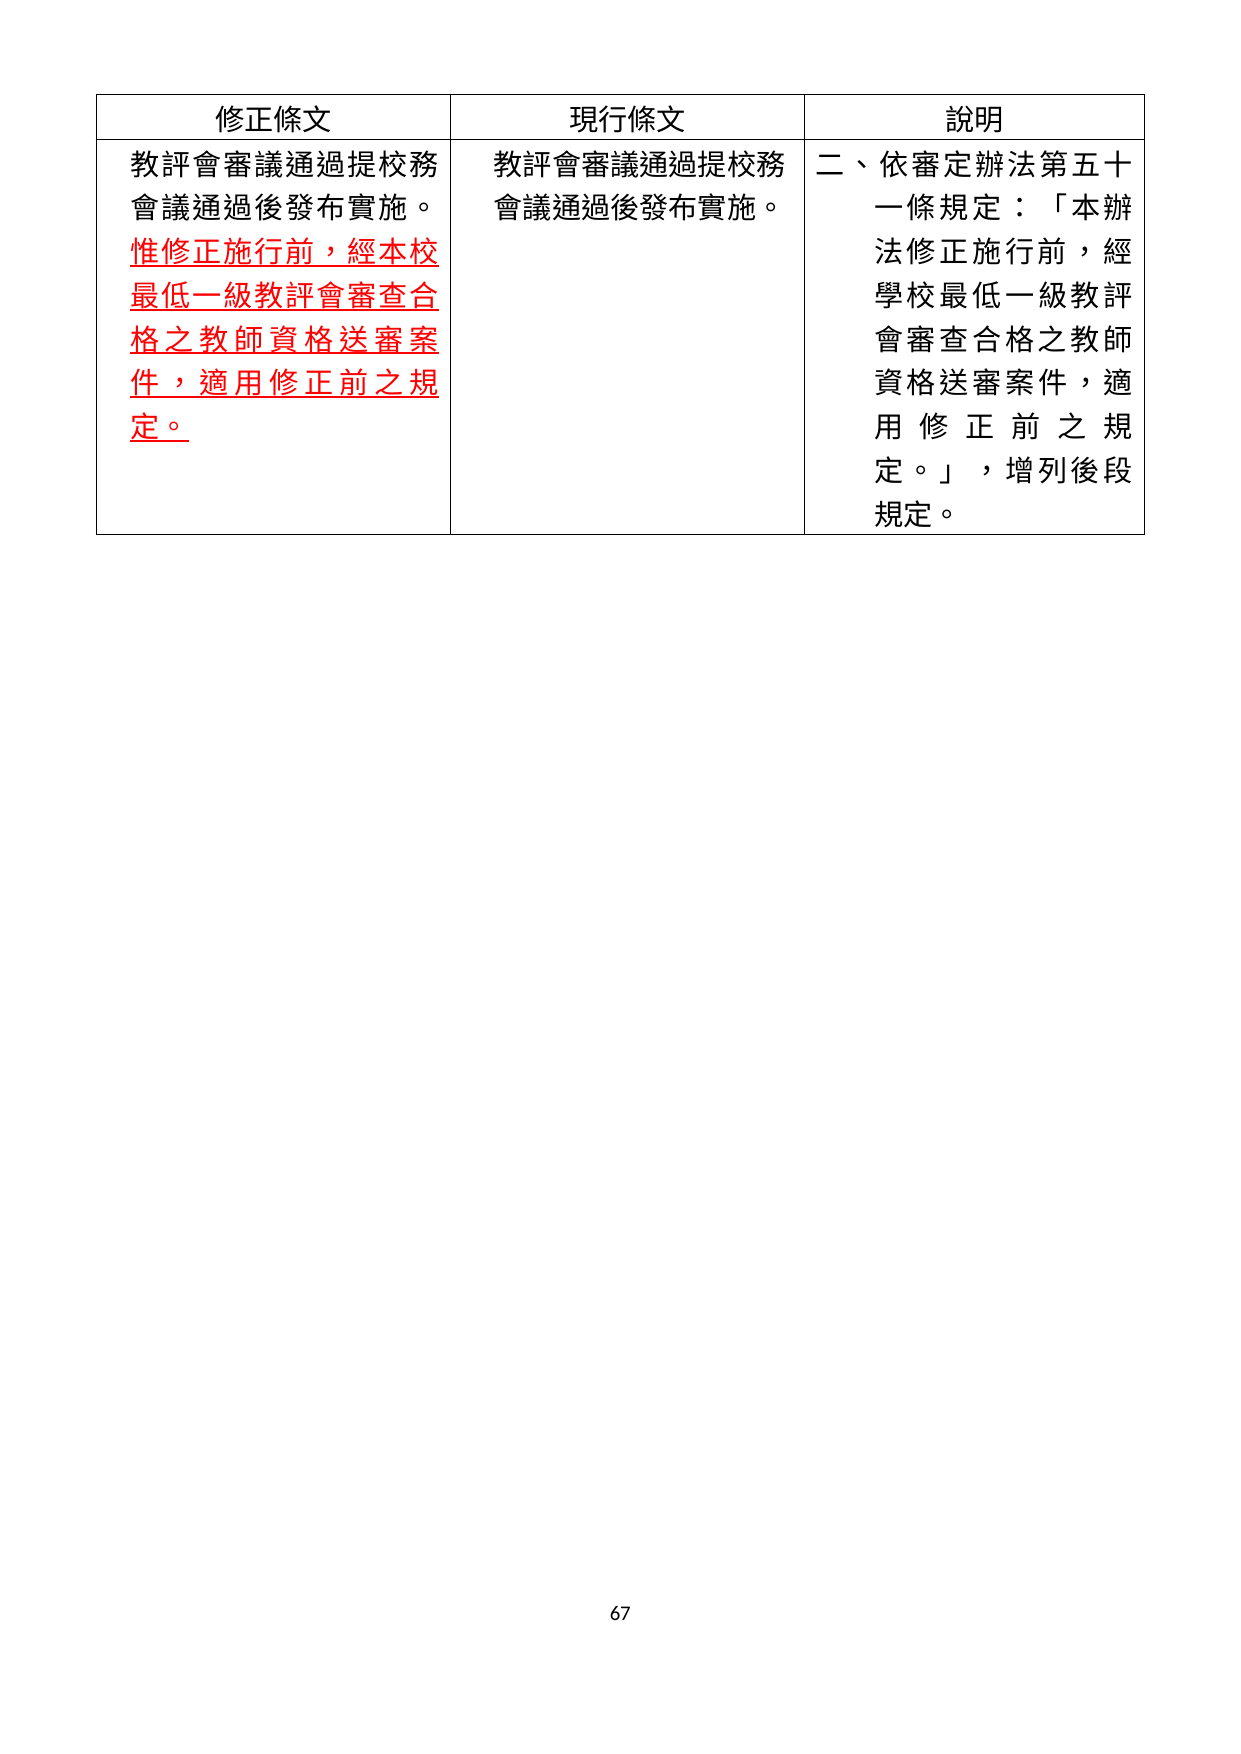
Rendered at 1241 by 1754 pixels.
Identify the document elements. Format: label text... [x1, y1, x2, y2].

table_cell 教評會審議通過提校務會議通過後發布實施。惟修正施行前，經本校最低一級教評會審查合格之教師資格送審案件，適用修正前之規定。 [97, 140, 450, 534]
table_cell 二、依審定辦法第五十一條規定：「本辦法修正施行前，經學校最低一級教評會審查合格之教師資格送審案件，適用修正前之規定。」，增列後段規定。 [805, 140, 1144, 534]
table_header 現行條文 [451, 95, 804, 139]
table_cell 教評會審議通過提校務會議通過後發布實施。 [451, 140, 804, 534]
table_header 修正條文 [97, 95, 450, 139]
table_header 說明 [805, 95, 1144, 139]
